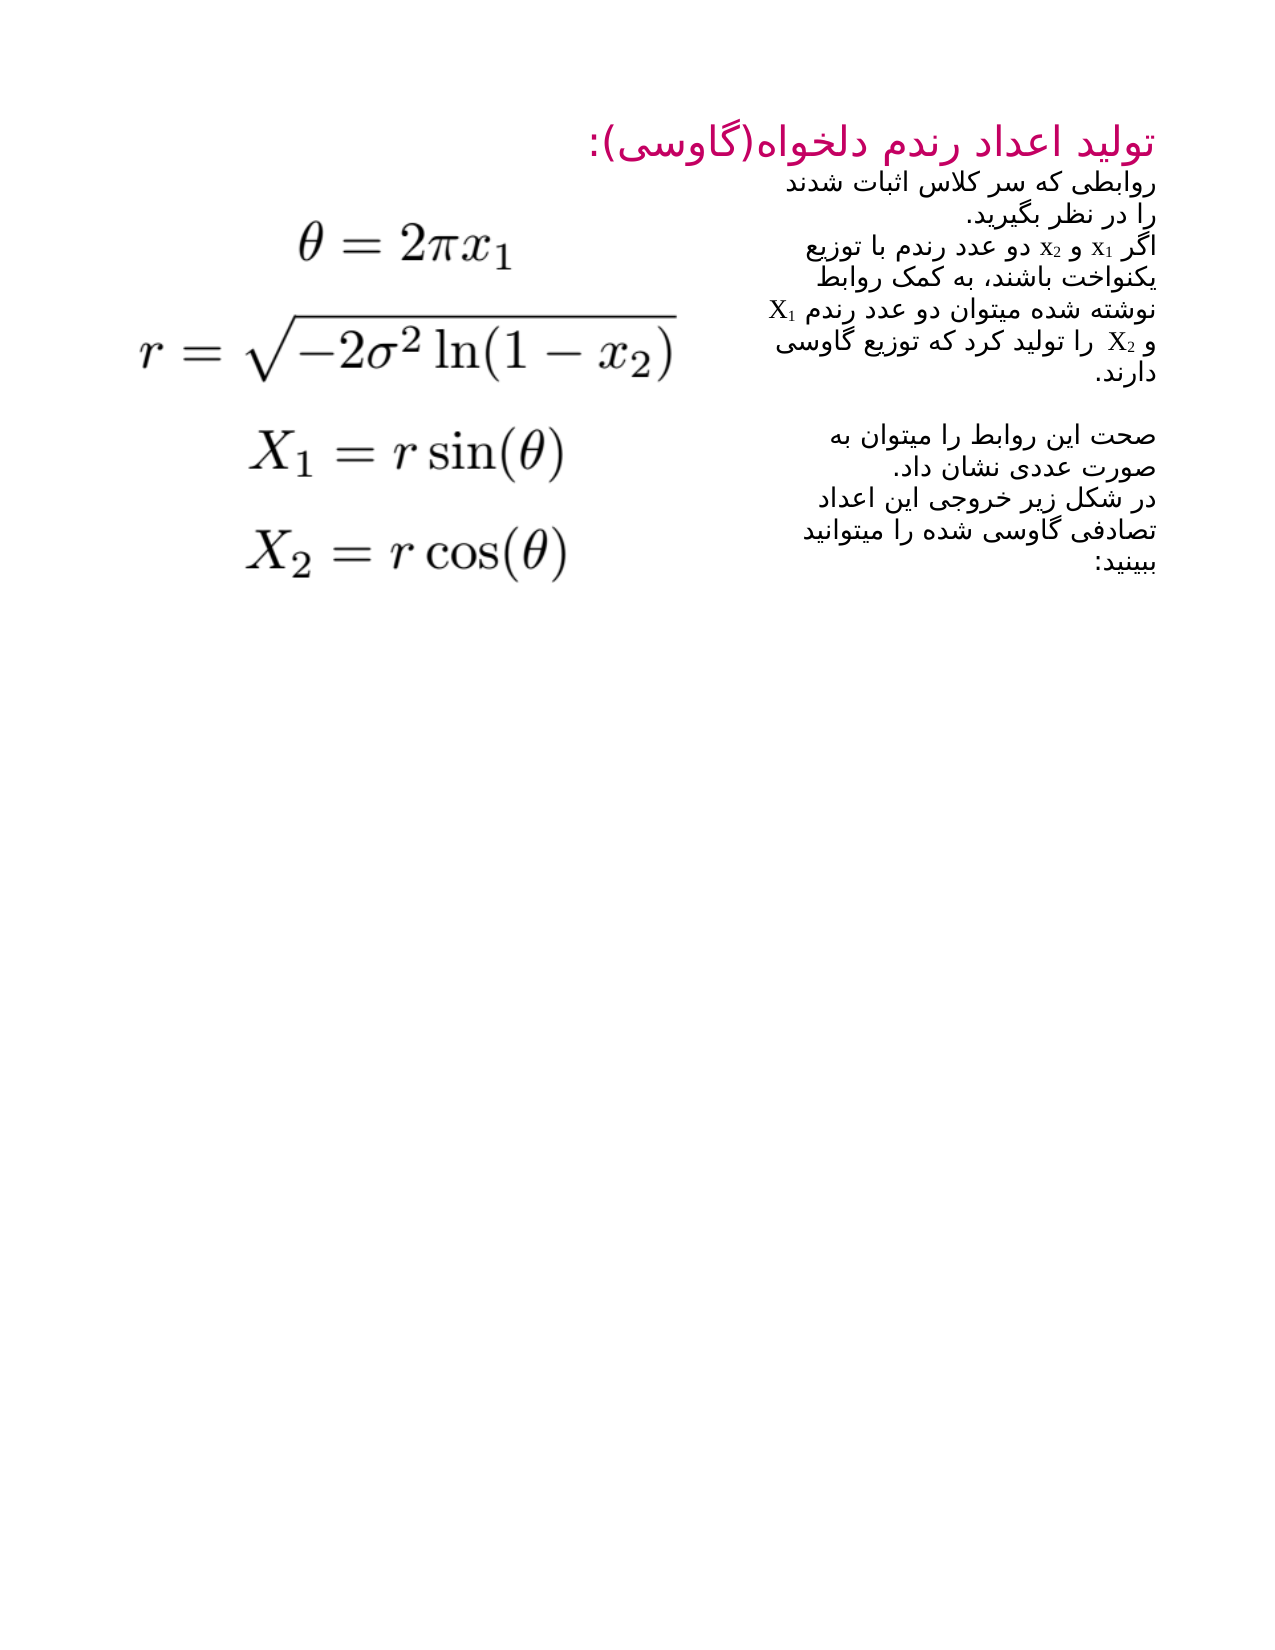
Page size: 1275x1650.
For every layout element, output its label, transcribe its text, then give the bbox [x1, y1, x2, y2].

text اگر x1 و x2 دو عدد رندم با توزیع یکنواخت باشند، به کمک روابط نوشته شده میتوان دو عدد رندم X1 و X2 را تولید کرد که توزیع گاوسی دارند. [758, 230, 1157, 388]
text در شکل زیر خروجی این اعداد تصادفی گاوسی شده را میتوانید ببینید: [758, 482, 1157, 577]
text تولید اعداد رندم دلخواه(گاوسی): [118, 118, 1157, 167]
text صحت این روابط را میتوان به صورت عددی نشان داد. [758, 419, 1157, 482]
picture [64, 166, 758, 672]
text روابطی که سر کلاس اثبات شدند را در نظر بگیرید. [758, 167, 1157, 230]
